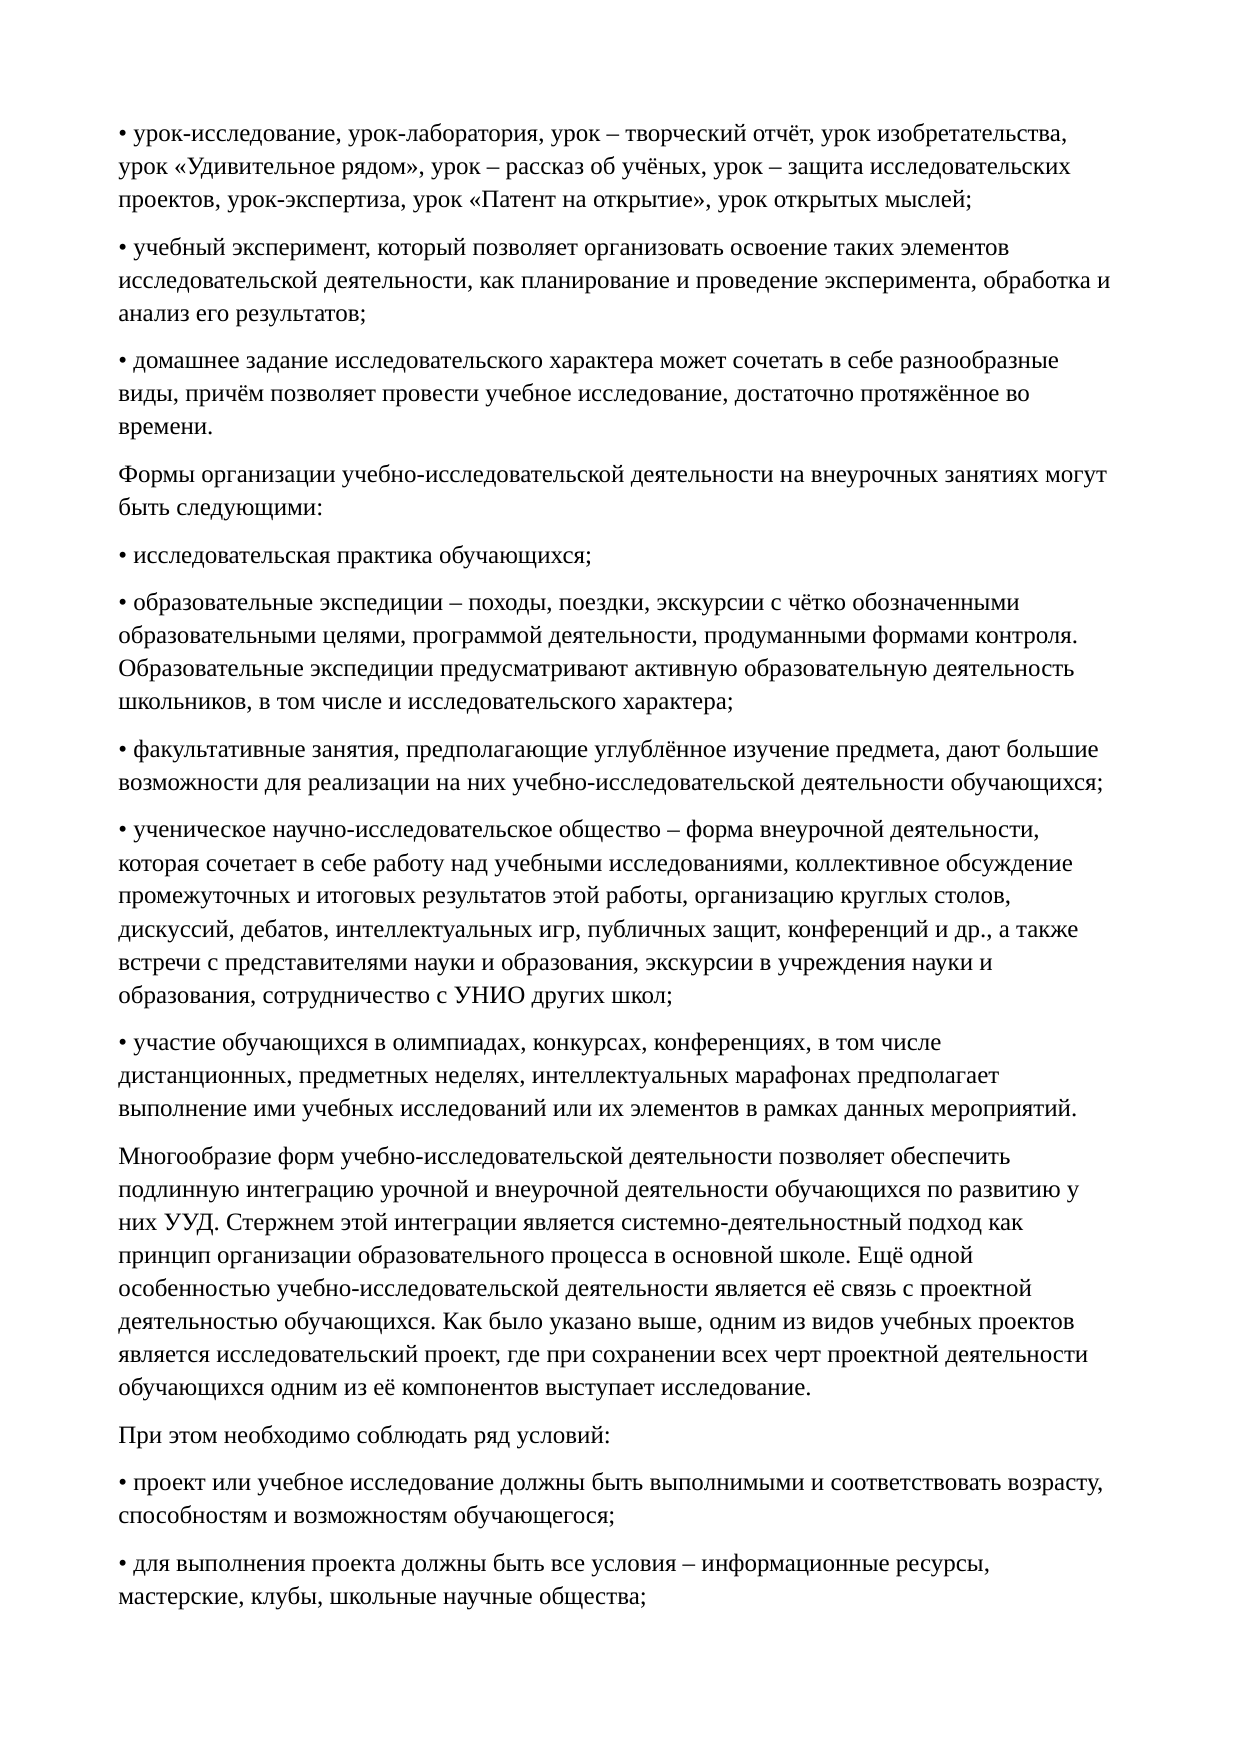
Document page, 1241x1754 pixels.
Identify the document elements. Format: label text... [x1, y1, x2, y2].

text Формы организации учебно-исследовательской деятельности на внеурочных занятиях могут быть следующими: [118, 459, 1122, 521]
text • факультативные занятия, предполагающие углублённое изучение предмета, дают большие возможности для реализации на них учебно-исследовательской деятельности обучающихся; [118, 734, 1122, 796]
text • учебный эксперимент, который позволяет организовать освоение таких элементов исследовательской деятельности, как планирование и проведение эксперимента, обработка и анализ его результатов; [118, 232, 1122, 327]
text • для выполнения проекта должны быть все условия – информационные ресурсы, мастерские, клубы, школьные научные общества; [118, 1548, 1122, 1610]
text • ученическое научно-исследовательское общество – форма внеурочной деятельности, которая сочетает в себе работу над учебными исследованиями, коллективное обсуждение промежуточных и итоговых результатов этой работы, организацию круглых столов, дискуссий, дебатов, интеллектуальных игр, публичных защит, конференций и др., а также встречи с представителями науки и образования, экскурсии в учреждения науки и образования, сотрудничество с УНИО других школ; [118, 814, 1122, 1008]
text • проект или учебное исследование должны быть выполнимыми и соответствовать возрасту, способностям и возможностям обучающегося; [118, 1467, 1122, 1529]
text • участие обучающихся в олимпиадах, конкурсах, конференциях, в том числе дистанционных, предметных неделях, интеллектуальных марафонах предполагает выполнение ими учебных исследований или их элементов в рамках данных мероприятий. [118, 1027, 1122, 1122]
text • исследовательская практика обучающихся; [118, 540, 1122, 568]
text • домашнее задание исследовательского характера может сочетать в себе разнообразные виды, причём позволяет провести учебное исследование, достаточно протяжённое во времени. [118, 345, 1122, 440]
text При этом необходимо соблюдать ряд условий: [118, 1420, 1122, 1448]
text • урок-исследование, урок-лаборатория, урок – творческий отчёт, урок изобретательства, урок «Удивительное рядом», урок – рассказ об учёных, урок – защита исследовательских проектов, урок-экспертиза, урок «Патент на открытие», урок открытых мыслей; [118, 118, 1122, 213]
text • образовательные экспедиции – походы, поездки, экскурсии с чётко обозначенными образовательными целями, программой деятельности, продуманными формами контроля. Образовательные экспедиции предусматривают активную образовательную деятельность школьников, в том числе и исследовательского характера; [118, 587, 1122, 715]
text Многообразие форм учебно-исследовательской деятельности позволяет обеспечить подлинную интеграцию урочной и внеурочной деятельности обучающихся по развитию у них УУД. Стержнем этой интеграции является системно-деятельностный подход как принцип организации образовательного процесса в основной школе. Ещё одной особенностью учебно-исследовательской деятельности является её связь с проектной деятельностью обучающихся. Как было указано выше, одним из видов учебных проектов является исследовательский проект, где при сохранении всех черт проектной деятельности обучающихся одним из её компонентов выступает исследование. [118, 1141, 1122, 1401]
